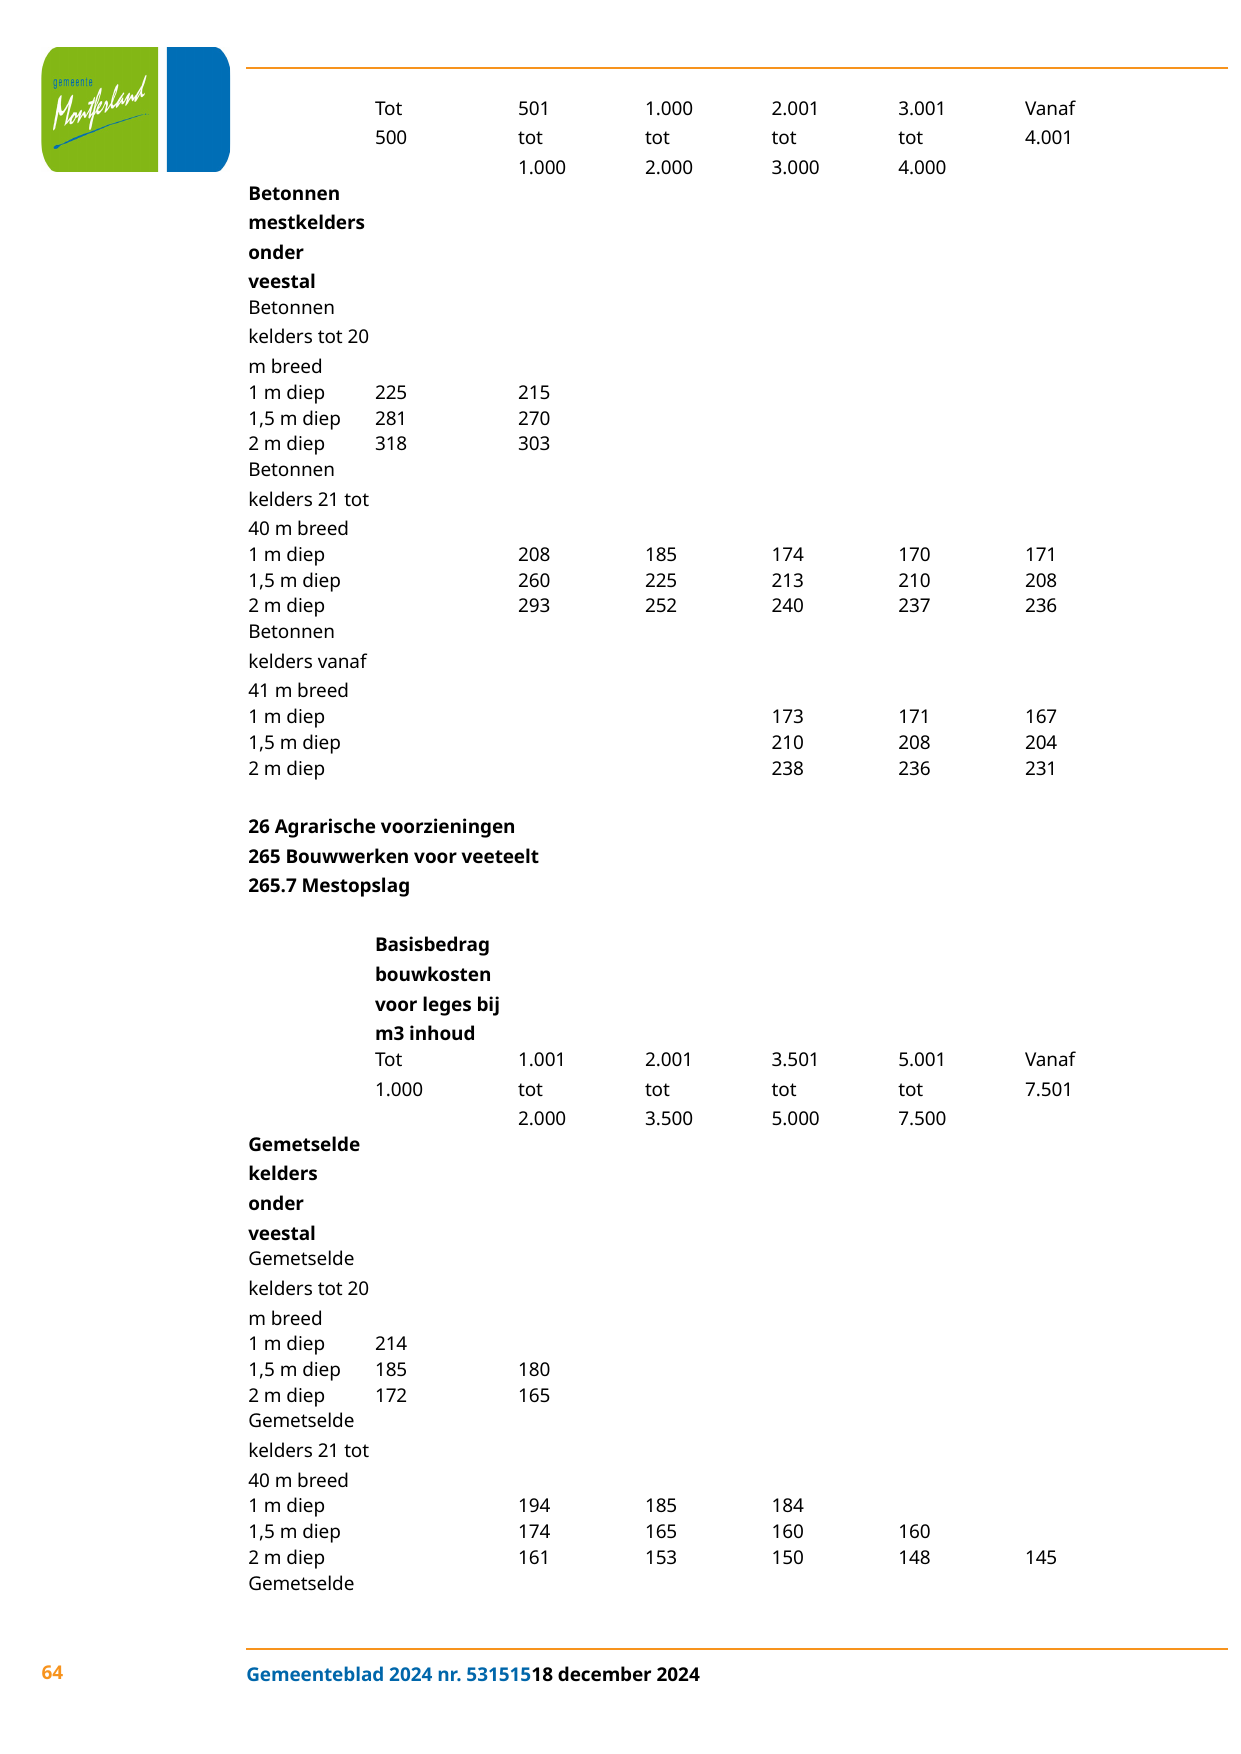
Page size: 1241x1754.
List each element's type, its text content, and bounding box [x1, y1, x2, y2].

table_cell 1 m diep [248, 1493, 375, 1518]
table_cell 252 [645, 593, 771, 618]
table_cell Gemetselde kelders 21 tot 40 m breed [248, 1408, 375, 1492]
table_cell 208 [1025, 567, 1152, 593]
table_cell Tot 500 [375, 95, 518, 180]
table_cell Betonnen kelders 21 tot 40 m breed [248, 456, 375, 541]
table_cell [771, 618, 898, 703]
table_cell [1025, 1131, 1152, 1246]
text 26 Agrarische voorzieningen [248, 813, 1152, 839]
table_cell [771, 294, 898, 379]
table_cell [645, 1330, 771, 1356]
table_cell [248, 1046, 375, 1131]
table_cell [645, 180, 771, 294]
table_cell Betonnen kelders vanaf 41 m breed [248, 618, 375, 703]
table_cell [518, 180, 645, 294]
table_cell Gemetselde kelders onder veestal [248, 1131, 375, 1246]
table_cell [1025, 1330, 1152, 1356]
table_cell 184 [771, 1493, 898, 1518]
table_cell 270 [518, 405, 645, 431]
table_cell [375, 729, 518, 755]
table_cell [771, 456, 898, 541]
table_cell Gemetselde [248, 1570, 375, 1595]
table_cell 225 [375, 379, 518, 405]
table_cell [1025, 379, 1152, 405]
table_cell [771, 1570, 898, 1595]
table_cell [1025, 1356, 1152, 1382]
table_cell 3.001 tot 4.000 [898, 95, 1025, 180]
table_cell 1.001 tot 2.000 [518, 1046, 645, 1131]
table_cell [375, 567, 518, 593]
table_cell 167 [1025, 703, 1152, 729]
table_cell [375, 593, 518, 618]
table_cell 281 [375, 405, 518, 431]
table_cell [518, 1570, 645, 1595]
table_cell [898, 405, 1025, 431]
table_cell [645, 1131, 771, 1246]
table_cell 180 [518, 1356, 645, 1382]
table_cell [645, 1570, 771, 1595]
table_cell [1025, 456, 1152, 541]
table_cell [645, 294, 771, 379]
table_cell [645, 618, 771, 703]
table_cell [771, 379, 898, 405]
table_header Basisbedrag bouwkosten voor leges bij m3 inhoud [375, 932, 518, 1046]
table_cell 213 [771, 567, 898, 593]
picture [41, 47, 231, 172]
table_header [248, 932, 375, 1046]
table_cell 3.501 tot 5.000 [771, 1046, 898, 1131]
table_cell 231 [1025, 755, 1152, 780]
table_cell 215 [518, 379, 645, 405]
table_cell 303 [518, 431, 645, 456]
table_cell 172 [375, 1382, 518, 1408]
table_cell [645, 703, 771, 729]
table_cell [375, 1246, 518, 1330]
table_cell 185 [645, 1493, 771, 1518]
table_cell [1025, 180, 1152, 294]
table_cell 165 [518, 1382, 645, 1408]
table_cell [1025, 1493, 1152, 1518]
table_cell 2 m diep [248, 1544, 375, 1570]
table_cell [248, 95, 375, 180]
table_cell 185 [645, 541, 771, 567]
table_cell 1,5 m diep [248, 405, 375, 431]
table_cell 171 [898, 703, 1025, 729]
table_cell 194 [518, 1493, 645, 1518]
table_cell 210 [898, 567, 1025, 593]
table_cell 214 [375, 1330, 518, 1356]
table_cell [645, 729, 771, 755]
table_cell 145 [1025, 1544, 1152, 1570]
table_cell 2.001 tot 3.000 [771, 95, 898, 180]
table_cell [898, 1493, 1025, 1518]
table_cell 165 [645, 1518, 771, 1544]
table_cell [1025, 1382, 1152, 1408]
table_cell 2.001 tot 3.500 [645, 1046, 771, 1131]
table_cell [518, 456, 645, 541]
table_cell Betonnen mestkelders onder veestal [248, 180, 375, 294]
table_cell [518, 729, 645, 755]
table_cell [518, 1330, 645, 1356]
table_cell [1025, 618, 1152, 703]
table_cell [771, 405, 898, 431]
table_cell 5.001 tot 7.500 [898, 1046, 1025, 1131]
table_cell Gemetselde kelders tot 20 m breed [248, 1246, 375, 1330]
table_cell [375, 703, 518, 729]
table_cell [1025, 294, 1152, 379]
table_cell 148 [898, 1544, 1025, 1570]
table_cell [645, 1382, 771, 1408]
table_cell 1,5 m diep [248, 567, 375, 593]
table_cell Tot 1.000 [375, 1046, 518, 1131]
table_cell 2 m diep [248, 1382, 375, 1408]
table_cell 1 m diep [248, 703, 375, 729]
table_cell [771, 1382, 898, 1408]
table_cell 174 [771, 541, 898, 567]
table_cell 260 [518, 567, 645, 593]
table_cell 208 [518, 541, 645, 567]
table_cell [645, 1356, 771, 1382]
table_cell [1025, 405, 1152, 431]
table_cell 1,5 m diep [248, 1356, 375, 1382]
table_cell 1,5 m diep [248, 729, 375, 755]
table_cell 2 m diep [248, 431, 375, 456]
table_cell [375, 1408, 518, 1492]
table_cell [375, 1131, 518, 1246]
table_cell 171 [1025, 541, 1152, 567]
table_cell [898, 1131, 1025, 1246]
table_cell [645, 431, 771, 456]
table_cell 501 tot 1.000 [518, 95, 645, 180]
table_cell [771, 180, 898, 294]
table_cell [518, 618, 645, 703]
table_cell [645, 456, 771, 541]
table_cell 238 [771, 755, 898, 780]
table_cell 160 [898, 1518, 1025, 1544]
table_cell [898, 379, 1025, 405]
table_cell [898, 1382, 1025, 1408]
table_cell 174 [518, 1518, 645, 1544]
table_cell 2 m diep [248, 755, 375, 780]
table_cell [1025, 431, 1152, 456]
table_cell 1 m diep [248, 379, 375, 405]
table_cell Betonnen kelders tot 20 m breed [248, 294, 375, 379]
table_cell [1025, 1408, 1152, 1492]
table_cell 204 [1025, 729, 1152, 755]
table_cell [375, 1493, 518, 1518]
table_cell [518, 1246, 645, 1330]
table_cell 210 [771, 729, 898, 755]
table_cell [375, 755, 518, 780]
table_cell [771, 1246, 898, 1330]
text 265.7 Mestopslag [248, 872, 1152, 898]
table_cell [771, 1330, 898, 1356]
table_cell [645, 405, 771, 431]
table_cell 170 [898, 541, 1025, 567]
table_cell [898, 456, 1025, 541]
table_cell 237 [898, 593, 1025, 618]
table_cell [375, 618, 518, 703]
table_cell [1025, 1570, 1152, 1595]
table_cell 225 [645, 567, 771, 593]
table_cell [375, 456, 518, 541]
table_cell [771, 1356, 898, 1382]
table_cell [771, 1408, 898, 1492]
table_cell [518, 1131, 645, 1246]
table_cell 161 [518, 1544, 645, 1570]
table_cell 150 [771, 1544, 898, 1570]
table_cell [898, 294, 1025, 379]
text 265 Bouwwerken voor veeteelt [248, 843, 1152, 868]
table_cell [375, 541, 518, 567]
table_cell 293 [518, 593, 645, 618]
table_cell [645, 379, 771, 405]
table_cell 160 [771, 1518, 898, 1544]
table_cell 1,5 m diep [248, 1518, 375, 1544]
table_cell 236 [1025, 593, 1152, 618]
table_cell [645, 1246, 771, 1330]
table_cell 185 [375, 1356, 518, 1382]
table_cell [898, 1246, 1025, 1330]
table_cell [771, 1131, 898, 1246]
table_cell [375, 180, 518, 294]
table_cell [898, 180, 1025, 294]
table_cell [375, 1570, 518, 1595]
table_cell [518, 1408, 645, 1492]
table_cell 1.000 tot 2.000 [645, 95, 771, 180]
table_cell [375, 1544, 518, 1570]
table_cell 208 [898, 729, 1025, 755]
table_cell [518, 755, 645, 780]
table_cell 153 [645, 1544, 771, 1570]
table_cell [898, 1570, 1025, 1595]
table_cell 318 [375, 431, 518, 456]
table_cell [518, 703, 645, 729]
table_cell [898, 618, 1025, 703]
table_cell 1 m diep [248, 541, 375, 567]
table_cell [898, 1356, 1025, 1382]
table_cell 173 [771, 703, 898, 729]
table_cell [375, 294, 518, 379]
table_cell Vanaf 7.501 [1025, 1046, 1152, 1131]
table_cell [645, 1408, 771, 1492]
table_cell [1025, 1246, 1152, 1330]
table_cell [645, 755, 771, 780]
table_cell [898, 1408, 1025, 1492]
table_cell 1 m diep [248, 1330, 375, 1356]
table_cell 240 [771, 593, 898, 618]
table_cell [518, 294, 645, 379]
table_cell 2 m diep [248, 593, 375, 618]
table_cell [898, 1330, 1025, 1356]
table_cell 236 [898, 755, 1025, 780]
table_cell [898, 431, 1025, 456]
table_cell Vanaf 4.001 [1025, 95, 1152, 180]
table_cell [771, 431, 898, 456]
table_cell [375, 1518, 518, 1544]
